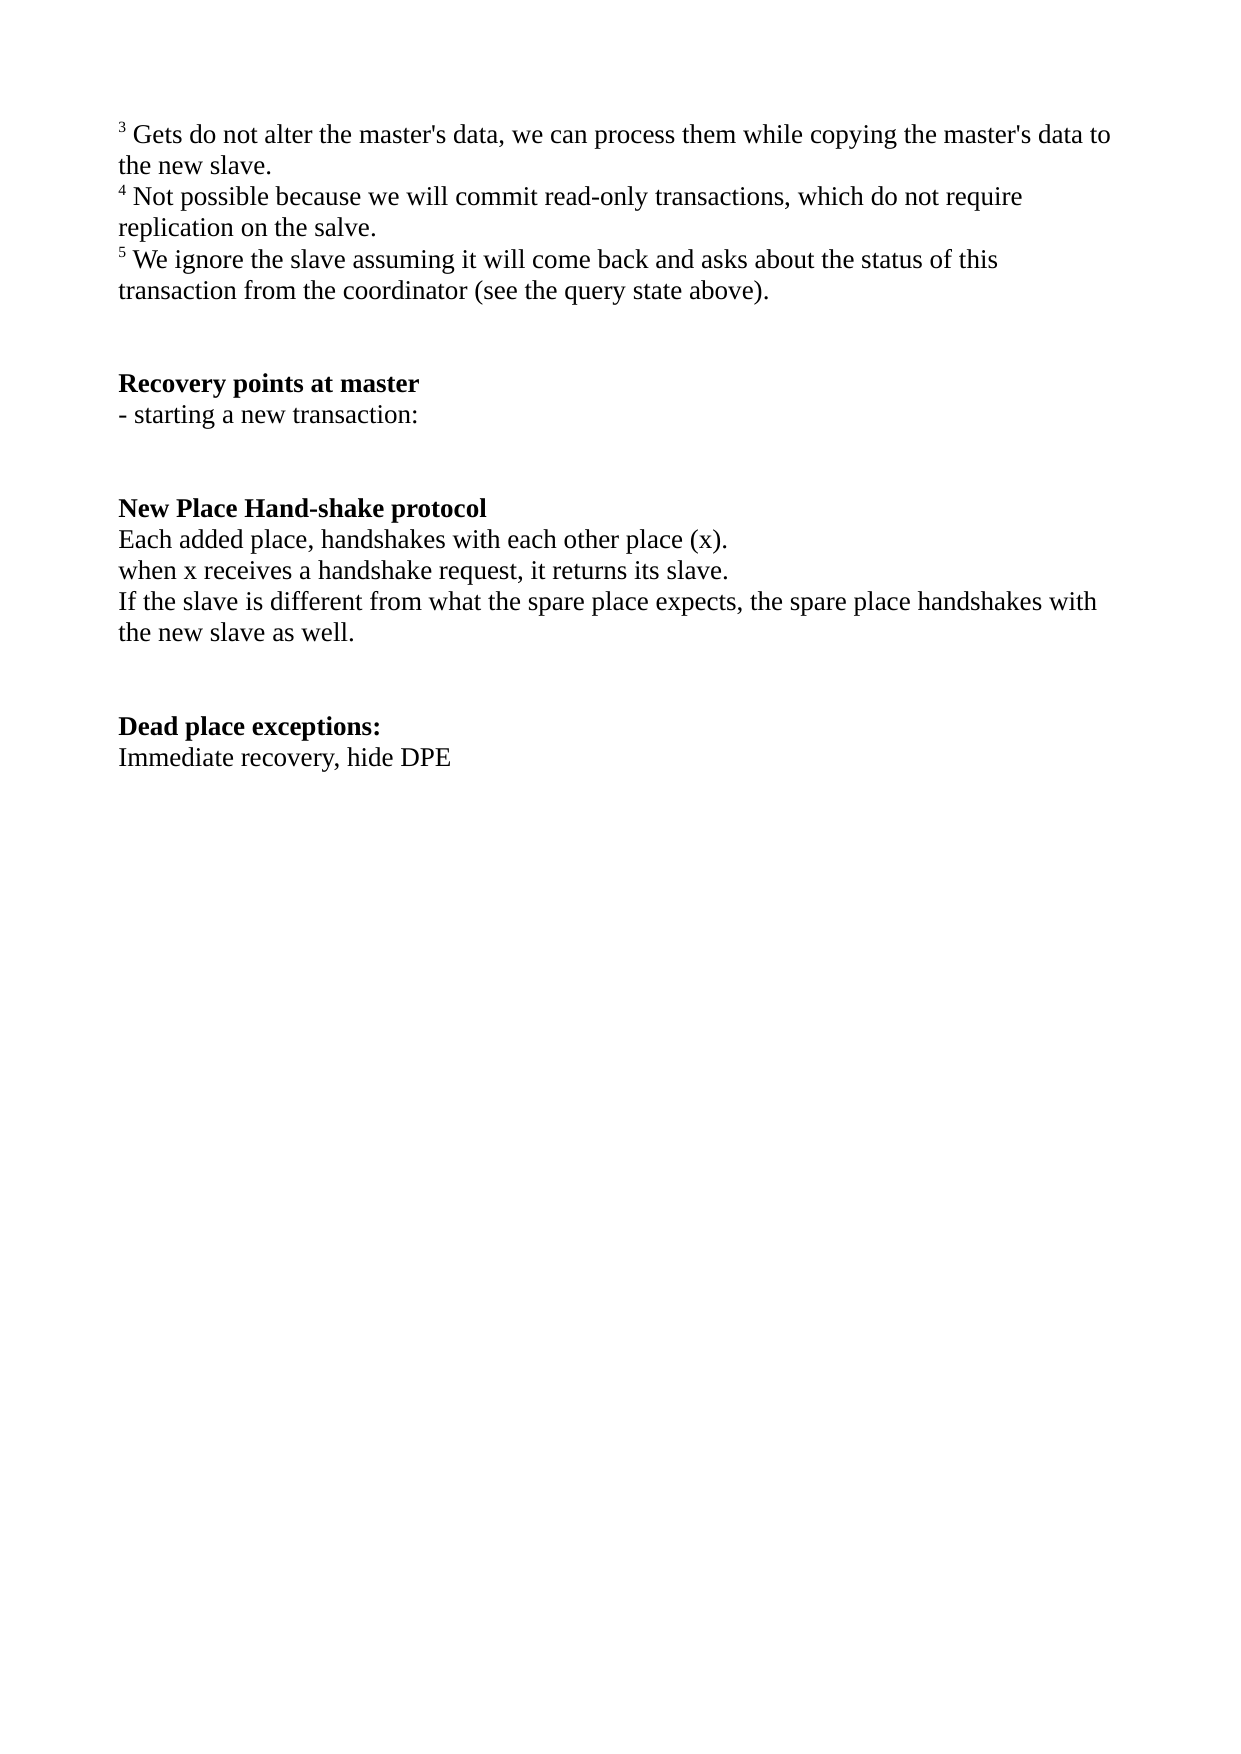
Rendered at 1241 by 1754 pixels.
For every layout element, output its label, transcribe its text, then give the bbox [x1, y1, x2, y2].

text - starting a new transaction: [118, 398, 1122, 429]
text 5 We ignore the slave assuming it will come back and asks about the status of this transaction from the coordinator (see the query state above). [118, 243, 1122, 305]
text 3 Gets do not alter the master's data, we can process them while copying the master's data to the new slave. [118, 118, 1122, 180]
text Dead place exceptions: [118, 710, 1122, 741]
text when x receives a handshake request, it returns its slave. [118, 554, 1122, 585]
text 4 Not possible because we will commit read-only transactions, which do not require replication on the salve. [118, 180, 1122, 243]
text Recovery points at master [118, 367, 1122, 398]
text Immediate recovery, hide DPE [118, 741, 1122, 772]
text New Place Hand-shake protocol [118, 492, 1122, 523]
text If the slave is different from what the spare place expects, the spare place handshakes with the new slave as well. [118, 585, 1122, 648]
text Each added place, handshakes with each other place (x). [118, 523, 1122, 554]
